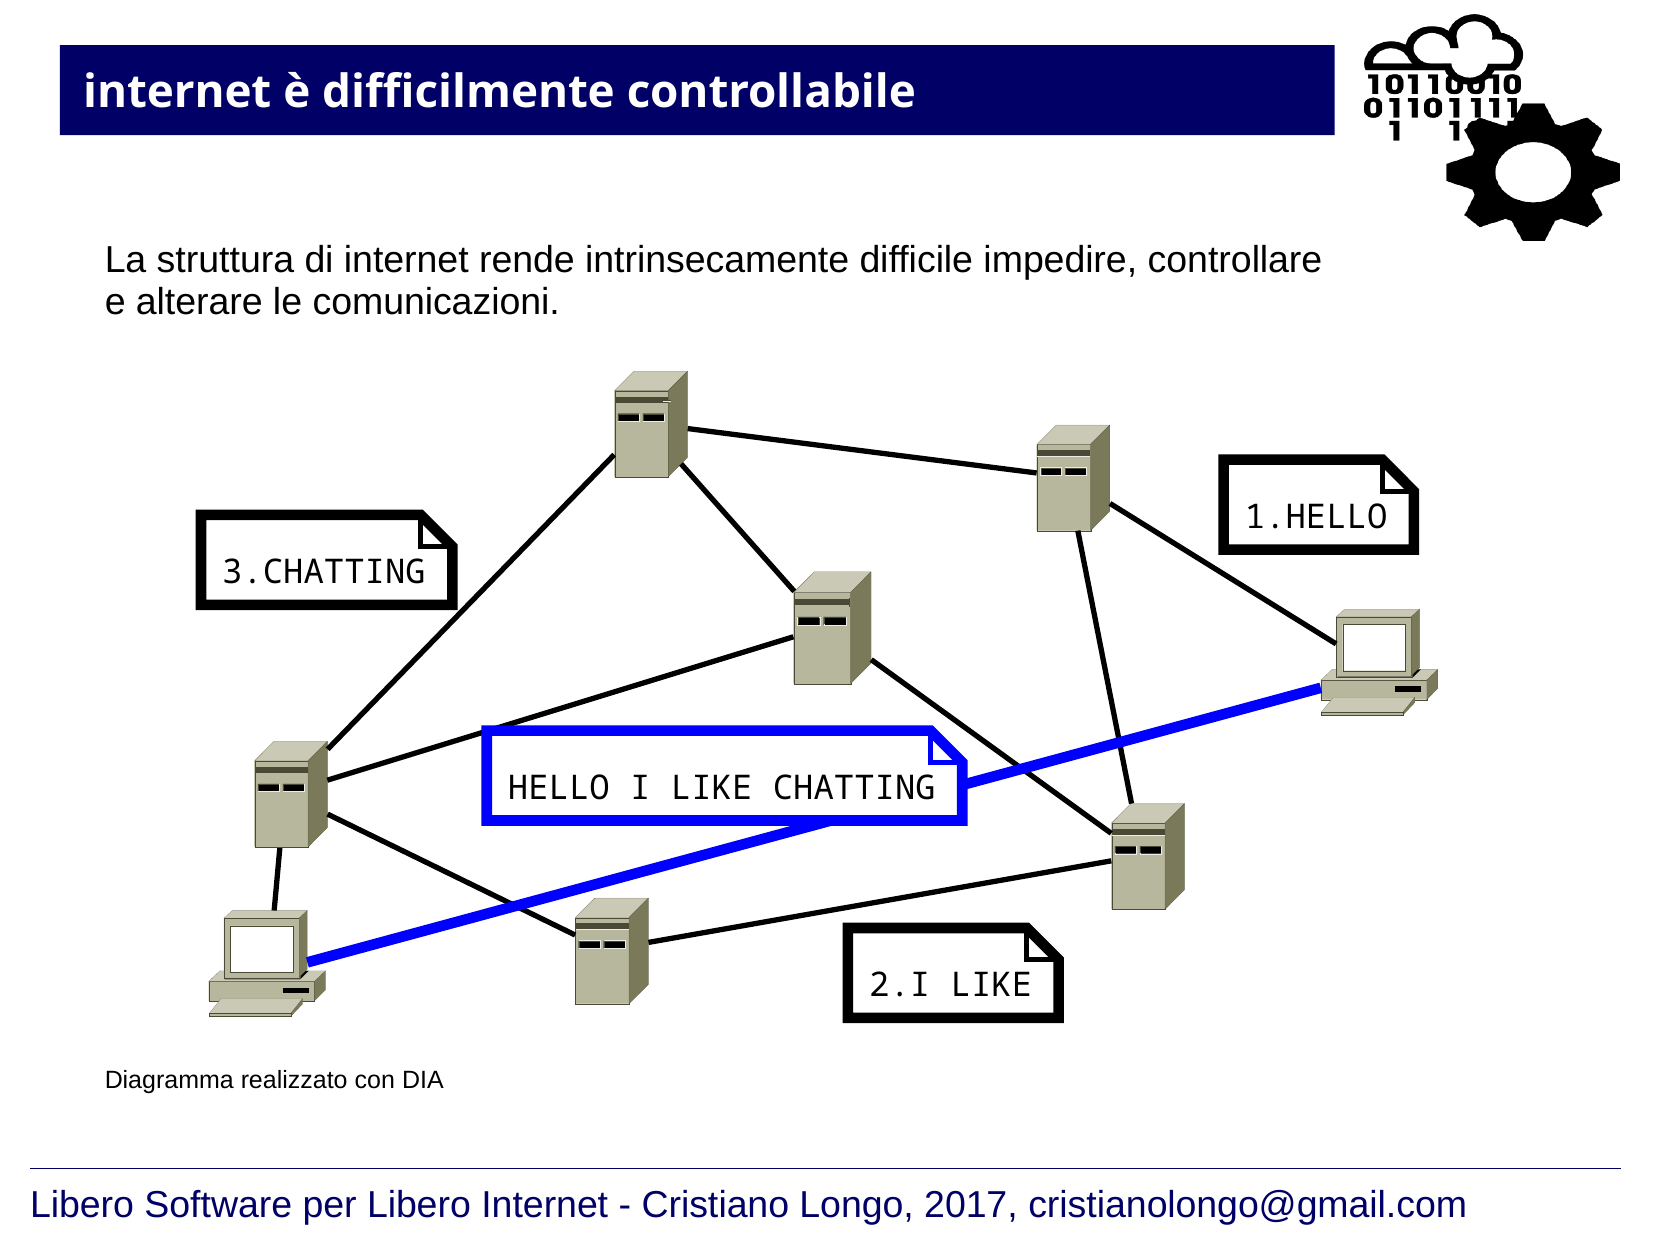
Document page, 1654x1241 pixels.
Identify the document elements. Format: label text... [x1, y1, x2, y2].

text_box Diagramma realizzato con DIA [90, 1058, 1653, 1126]
list internet è difficilmente controllabile [59, 45, 1335, 136]
picture [1364, 14, 1620, 241]
text_box Libero Software per Libero Internet - Cristiano Longo, 2017, cristianolongo@gmail.com [15, 1168, 1653, 1241]
text_box La struttura di internet rende intrinsecamente difficile impedire, controllare e alterare le comunicazioni. [90, 231, 1338, 331]
picture [195, 360, 1441, 1036]
